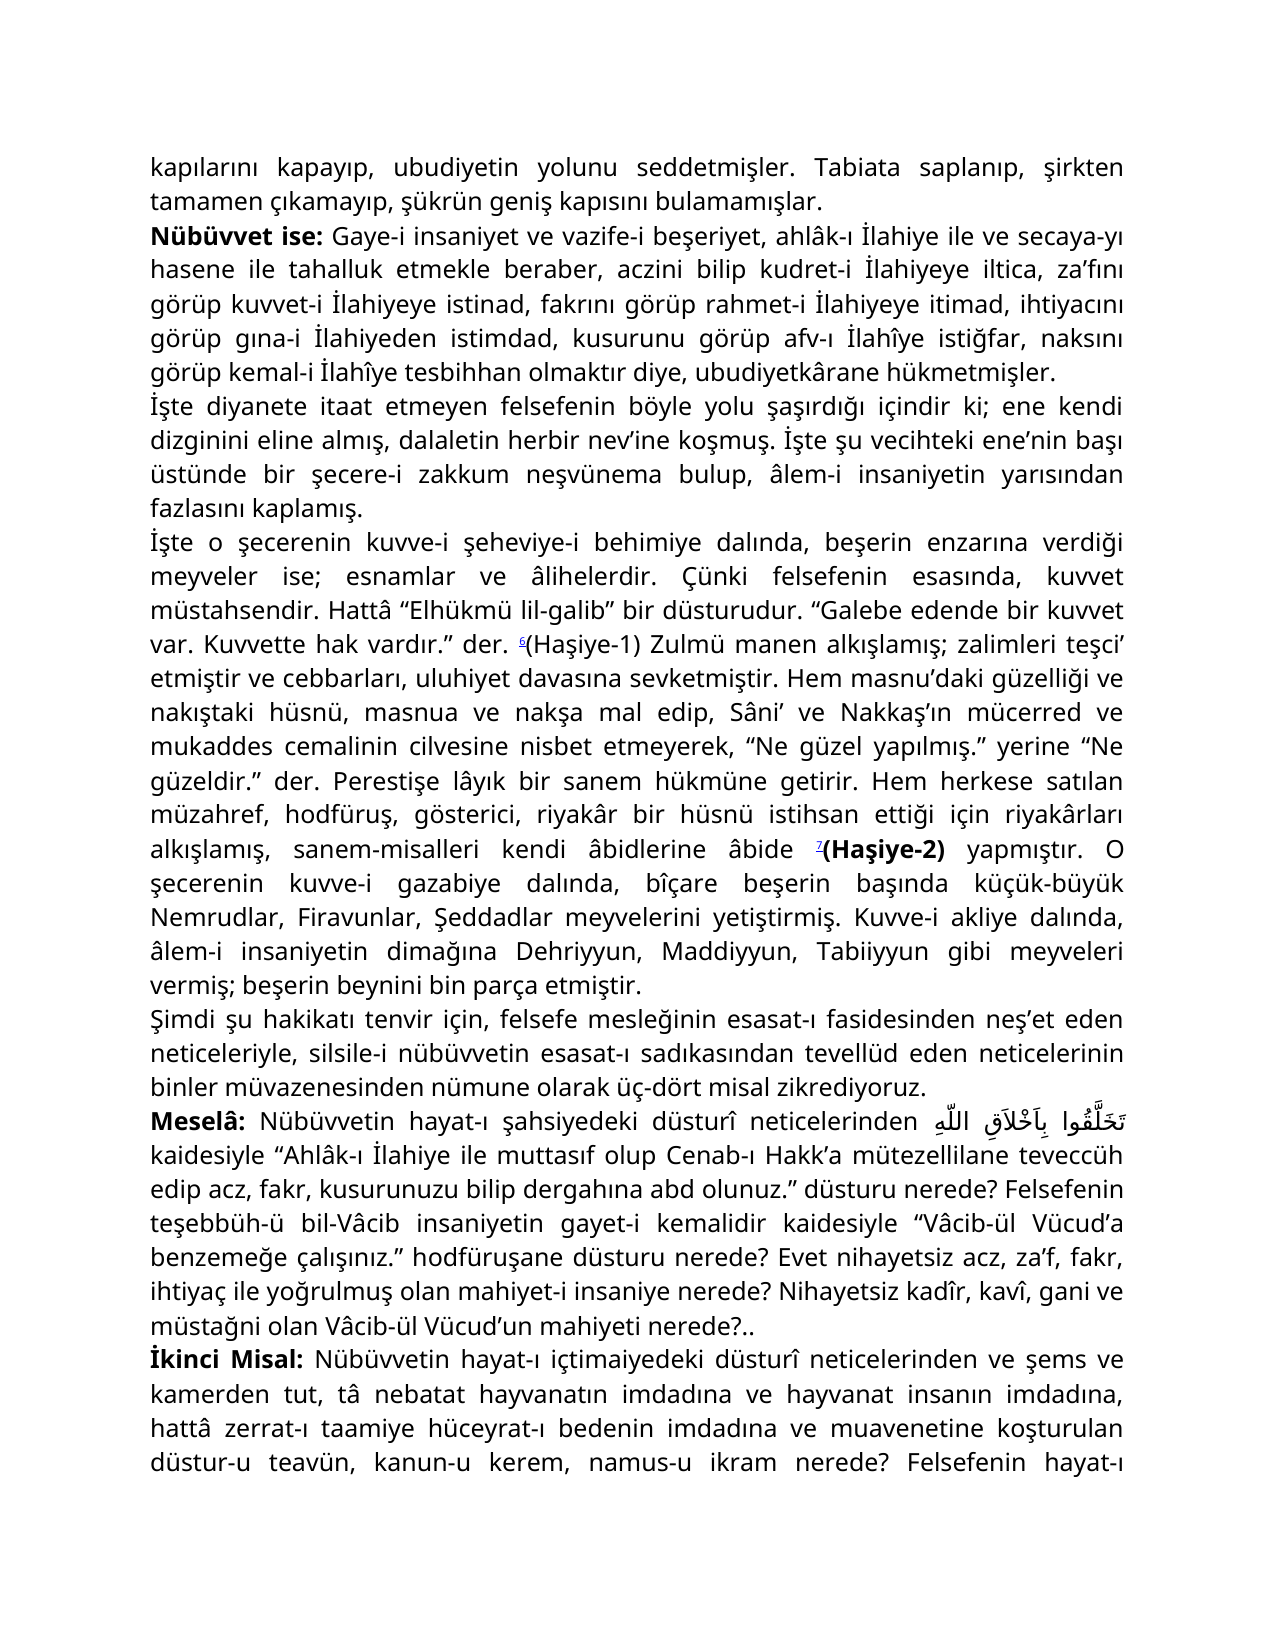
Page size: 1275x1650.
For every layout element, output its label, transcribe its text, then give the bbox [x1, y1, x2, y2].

text İkinci Misal: Nübüvvetin hayat-ı içtimaiyedeki düsturî neticelerinden ve şems ve kamerden tut, tâ nebatat hayvanatın imdadına ve hayvanat insanın imdadına, hattâ zerrat-ı taamiye hüceyrat-ı bedenin imdadına ve muavenetine koşturulan düstur-u teavün, kanun-u kerem, namus-u ikram nerede? Felsefenin hayat-ı [150, 1342, 1125, 1478]
text İşte diyanete itaat etmeyen felsefenin böyle yolu şaşırdığı içindir ki; ene kendi dizginini eline almış, dalaletin herbir nev’ine koşmuş. İşte şu vecihteki ene’nin başı üstünde bir şecere-i zakkum neşvünema bulup, âlem-i insaniyetin yarısından fazlasını kaplamış. [150, 388, 1125, 525]
text Şimdi şu hakikatı tenvir için, felsefe mesleğinin esasat-ı fasidesinden neş’et eden neticeleriyle, silsile-i nübüvvetin esasat-ı sadıkasından tevellüd eden neticelerinin binler müvazenesinden nümune olarak üç-dört misal zikrediyoruz. [150, 1002, 1125, 1104]
text Meselâ: Nübüvvetin hayat-ı şahsiyedeki düsturî neticelerinden تَخَلَّقُوا بِاَخْلاَقِ اللّهِ kaidesiyle “Ahlâk-ı İlahiye ile muttasıf olup Cenab-ı Hakk’a mütezellilane teveccüh edip acz, fakr, kusurunuzu bilip dergahına abd olunuz.” düsturu nerede? Felsefenin teşebbüh-ü bil-Vâcib insaniyetin gayet-i kemalidir kaidesiyle “Vâcib-ül Vücud’a benzemeğe çalışınız.” hodfüruşane düsturu nerede? Evet nihayetsiz acz, za’f, fakr, ihtiyaç ile yoğrulmuş olan mahiyet-i insaniye nerede? Nihayetsiz kadîr, kavî, gani ve müstağni olan Vâcib-ül Vücud’un mahiyeti nerede?.. [150, 1104, 1125, 1342]
text Nübüvvet ise: Gaye-i insaniyet ve vazife-i beşeriyet, ahlâk-ı İlahiye ile ve secaya-yı hasene ile tahalluk etmekle beraber, aczini bilip kudret-i İlahiyeye iltica, za’fını görüp kuvvet-i İlahiyeye istinad, fakrını görüp rahmet-i İlahiyeye itimad, ihtiyacını görüp gına-i İlahiyeden istimdad, kusurunu görüp afv-ı İlahîye istiğfar, naksını görüp kemal-i İlahîye tesbihhan olmaktır diye, ubudiyetkârane hükmetmişler. [150, 218, 1125, 388]
text kapılarını kapayıp, ubudiyetin yolunu seddetmişler. Tabiata saplanıp, şirkten tamamen çıkamayıp, şükrün geniş kapısını bulamamışlar. [150, 150, 1125, 218]
text İşte o şecerenin kuvve-i şeheviye-i behimiye dalında, beşerin enzarına verdiği meyveler ise; esnamlar ve âlihelerdir. Çünki felsefenin esasında, kuvvet müstahsendir. Hattâ “Elhükmü lil-galib” bir düsturudur. “Galebe edende bir kuvvet var. Kuvvette hak vardır.” der. 6(Haşiye-1) Zulmü manen alkışlamış; zalimleri teşci’ etmiştir ve cebbarları, uluhiyet davasına sevketmiştir. Hem masnu’daki güzelliği ve nakıştaki hüsnü, masnua ve nakşa mal edip, Sâni’ ve Nakkaş’ın mücerred ve mukaddes cemalinin cilvesine nisbet etmeyerek, “Ne güzel yapılmış.” yerine “Ne güzeldir.” der. Perestişe lâyık bir sanem hükmüne getirir. Hem herkese satılan müzahref, hodfüruş, gösterici, riyakâr bir hüsnü istihsan ettiği için riyakârları alkışlamış, sanem-misalleri kendi âbidlerine âbide 7(Haşiye-2) yapmıştır. O şecerenin kuvve-i gazabiye dalında, bîçare beşerin başında küçük-büyük Nemrudlar, Firavunlar, Şeddadlar meyvelerini yetiştirmiş. Kuvve-i akliye dalında, âlem-i insaniyetin dimağına Dehriyyun, Maddiyyun, Tabiiyyun gibi meyveleri vermiş; beşerin beynini bin parça etmiştir. [150, 525, 1125, 1002]
